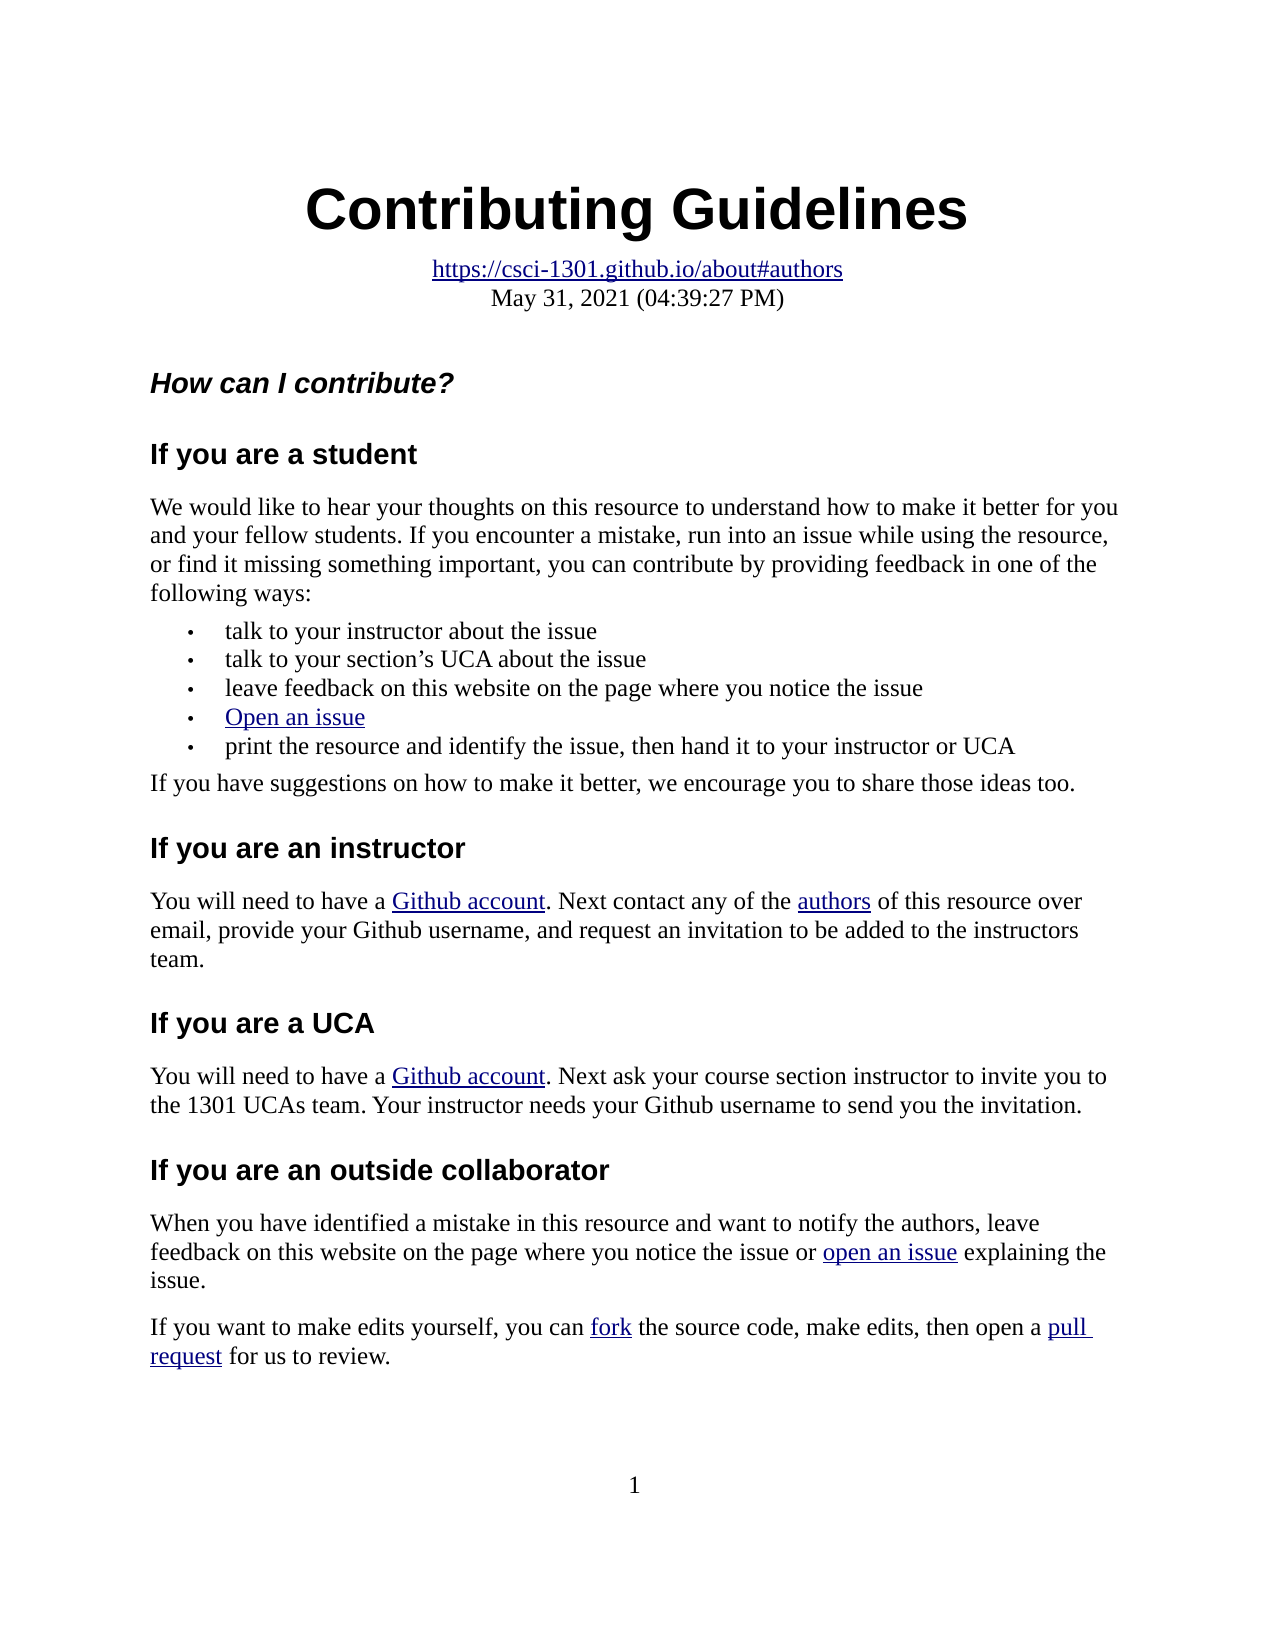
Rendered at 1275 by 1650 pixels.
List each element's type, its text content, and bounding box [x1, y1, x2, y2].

list print the resource and identify the issue, then hand it to your instructor or UCA [187, 731, 1125, 759]
subtitle If you are a UCA [150, 1006, 1125, 1040]
text May 31, 2021 (04:39:27 PM) [150, 283, 1125, 312]
list talk to your instructor about the issue [187, 616, 1125, 644]
text We would like to hear your thoughts on this resource to understand how to make it better for you and your fellow students. If you encounter a mistake, run into an issue while using the resource, or find it missing something important, you can contribute by providing feedback in one of the following ways: [150, 492, 1125, 607]
subtitle If you are a student [150, 437, 1125, 470]
list leave feedback on this website on the page where you notice the issue [187, 673, 1125, 702]
list Open an issue [187, 702, 1125, 731]
text If you want to make edits yourself, you can fork the source code, make edits, then open a pull request for us to review. [150, 1312, 1125, 1369]
text https://csci-1301.github.io/about#authors [150, 254, 1125, 283]
text You will need to have a Github account. Next ask your course section instructor to invite you to the 1301 UCAs team. Your instructor needs your Github username to send you the invitation. [150, 1061, 1125, 1119]
text When you have identified a mistake in this resource and want to notify the authors, leave feedback on this website on the page where you notice the issue or open an issue explaining the issue. [150, 1208, 1125, 1294]
subtitle If you are an instructor [150, 831, 1125, 865]
subtitle If you are an outside collaborator [150, 1153, 1125, 1186]
text You will need to have a Github account. Next contact any of the authors of this resource over email, provide your Github username, and request an invitation to be added to the instructors team. [150, 886, 1125, 972]
subtitle How can I contribute? [150, 366, 1125, 399]
text If you have suggestions on how to make it better, we encourage you to share those ideas too. [150, 768, 1125, 797]
title Contributing Guidelines [150, 175, 1125, 242]
list talk to your section’s UCA about the issue [187, 644, 1125, 673]
